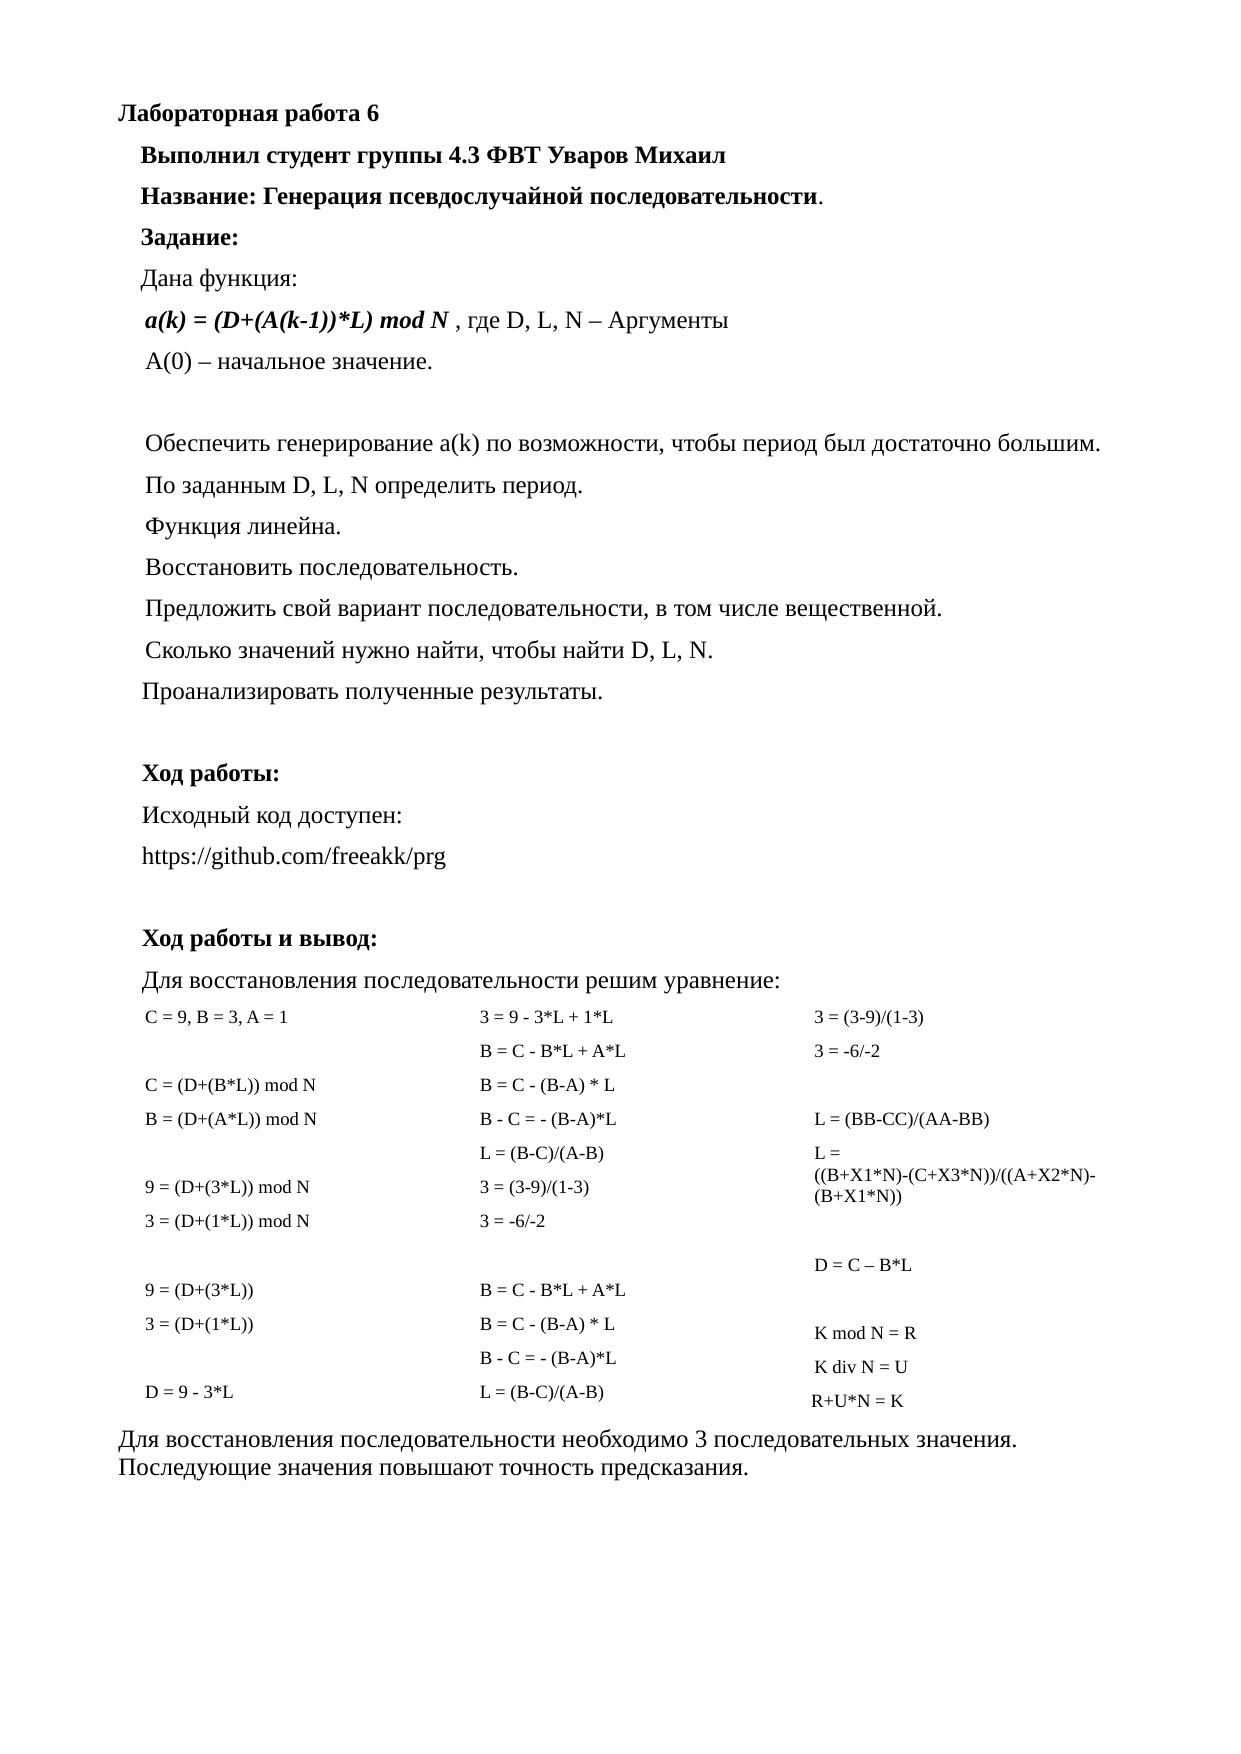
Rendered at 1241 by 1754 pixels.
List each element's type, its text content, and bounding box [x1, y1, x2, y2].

text Восстановить последовательность. [145, 552, 1122, 581]
text 3 = -6/-2 [479, 1210, 787, 1232]
text C = 9, B = 3, A = 1 [145, 1006, 453, 1027]
text L = ((B+X1*N)-(C+X3*N))/((A+X2*N)-(B+X1*N)) [814, 1142, 1122, 1207]
text 9 = (D+(3*L)) [145, 1278, 453, 1300]
text Проанализировать полученные результаты. [142, 676, 1122, 705]
text 3 = (D+(1*L)) mod N [145, 1210, 453, 1232]
list Задание: [140, 222, 1122, 251]
text K mod N = R [814, 1322, 1122, 1343]
text B = C - (B-A) * L [479, 1074, 787, 1096]
text Название: Генерация псевдослучайной последовательности. [140, 181, 1122, 210]
text a(k) = (D+(A(k-1))*L) mod N , где D, L, N – Аргументы [145, 305, 1122, 333]
text L = (BB-CC)/(AA-BB) [814, 1108, 1122, 1130]
text K div N = U [814, 1356, 1122, 1377]
text B - C = - (B-A)*L [479, 1108, 787, 1130]
text Предложить свой вариант последовательности, в том числе вещественной. [145, 593, 1122, 622]
text Выполнил студент группы 4.3 ФВТ Уваров Михаил [140, 140, 1122, 168]
text Функция линейна. [145, 511, 1122, 540]
text D = 9 - 3*L [145, 1381, 453, 1402]
text L = (B-C)/(A-B) [479, 1142, 787, 1164]
text Ход работы и вывод: [142, 923, 1122, 952]
text C = (D+(B*L)) mod N [145, 1074, 453, 1096]
text B = (D+(A*L)) mod N [145, 1108, 453, 1130]
text L = (B-C)/(A-B) [479, 1381, 787, 1402]
text B = C - B*L + A*L [479, 1278, 787, 1300]
text D = C – B*L [814, 1253, 1122, 1275]
text 9 = (D+(3*L)) mod N [145, 1176, 453, 1198]
text Обеспечить генерирование a(k) по возможности, чтобы период был достаточно большим. [145, 428, 1122, 457]
text Исходный код доступен: [142, 800, 1122, 828]
text 3 = 9 - 3*L + 1*L [479, 1006, 787, 1027]
text B - C = - (B-A)*L [479, 1347, 787, 1368]
text https://github.com/freeakk/prg [142, 841, 1122, 870]
text R+U*N = K [811, 1390, 1122, 1411]
text Для восстановления последовательности решим уравнение: [142, 965, 1122, 993]
text B = C - (B-A) * L [479, 1312, 787, 1334]
text Ход работы: [142, 758, 1122, 787]
text Для восстановления последовательности необходимо 3 последовательных значения. Последующие значения повышают точность предсказания. [118, 1424, 1122, 1481]
text 3 = (3-9)/(1-3) [814, 1006, 1122, 1027]
text 3 = -6/-2 [814, 1040, 1122, 1062]
text Лабораторная работа 6 [118, 98, 1122, 127]
text 3 = (D+(1*L)) [145, 1312, 453, 1334]
text A(0) – начальное значение. [145, 346, 1122, 375]
list Дана функция: [140, 263, 1122, 292]
text 3 = (3-9)/(1-3) [479, 1176, 787, 1198]
text B = C - B*L + A*L [479, 1040, 787, 1062]
text Сколько значений нужно найти, чтобы найти D, L, N. [145, 635, 1122, 663]
text По заданным D, L, N определить период. [145, 470, 1122, 498]
